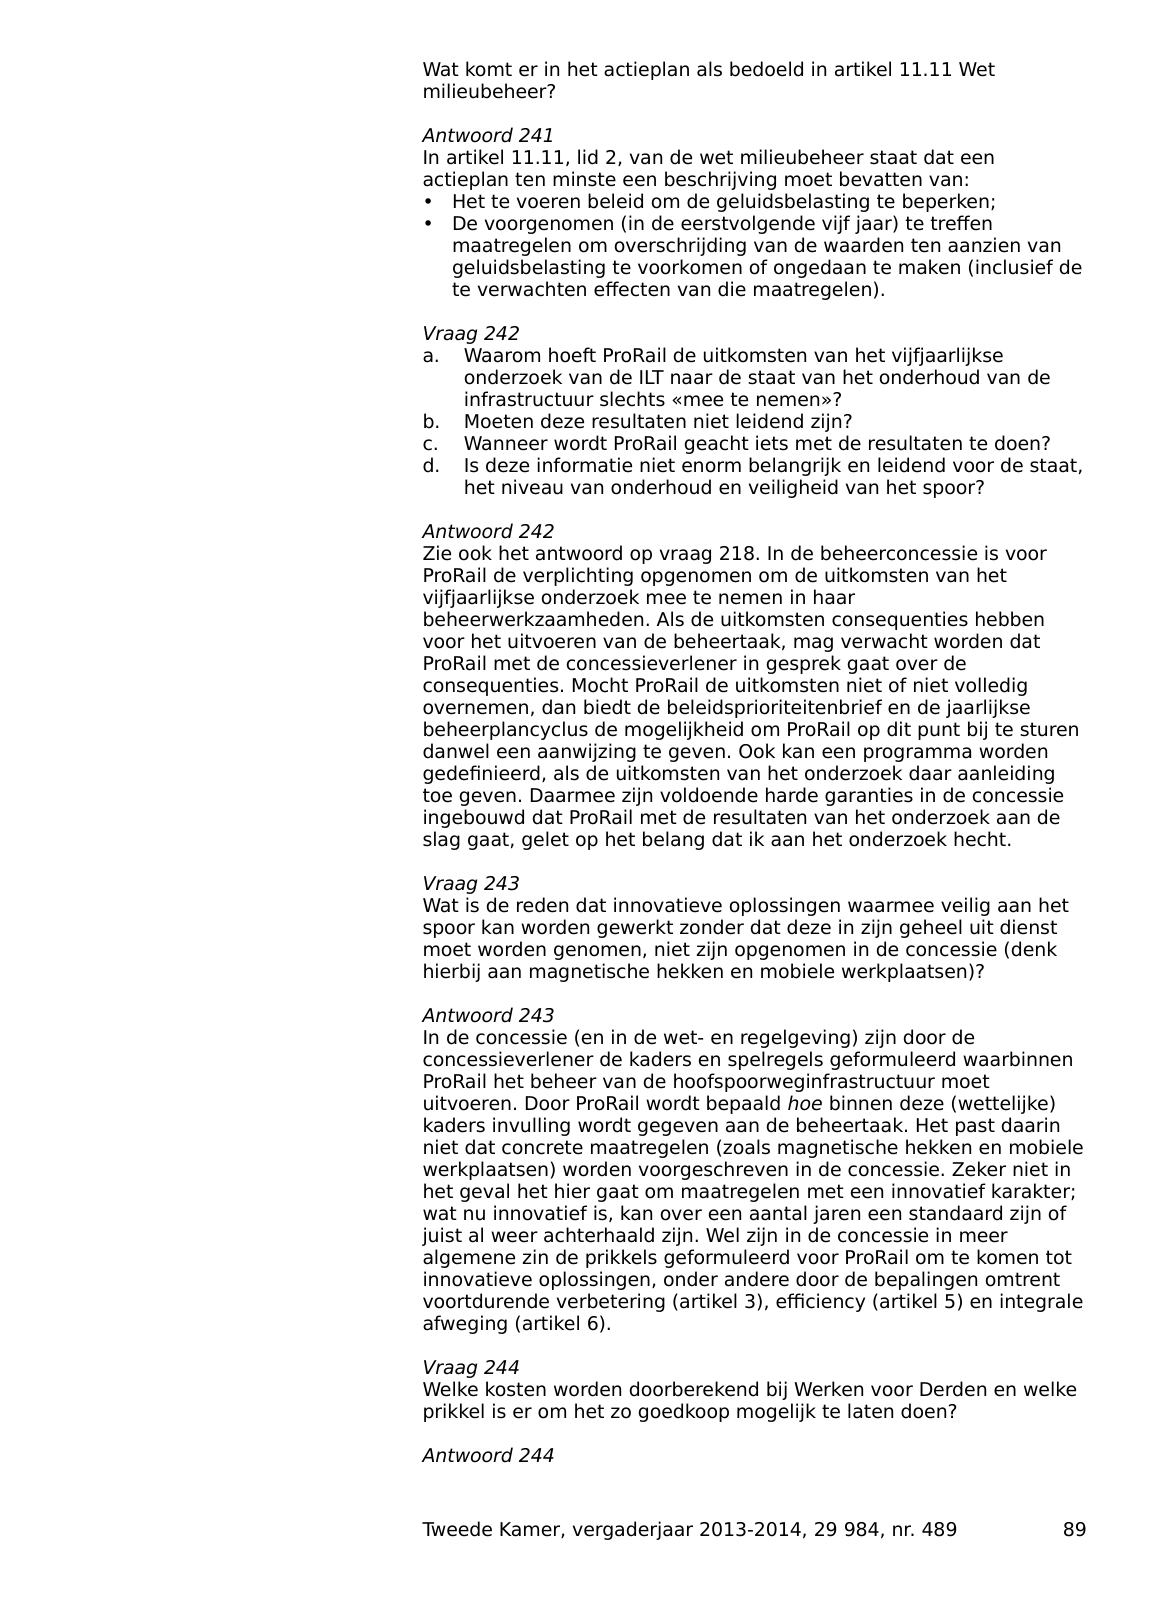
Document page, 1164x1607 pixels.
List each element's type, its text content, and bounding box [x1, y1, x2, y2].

text Antwoord 241 [422, 125, 1087, 147]
text a. Waarom hoeft ProRail de uitkomsten van het vijfjaarlijkse onderzoek van de ILT naar de staat van het onderhoud van de infrastructuur slechts «mee te nemen»? [422, 345, 1087, 411]
text b. Moeten deze resultaten niet leidend zijn? [422, 411, 1087, 433]
text Vraag 244 [422, 1357, 1087, 1379]
text In de concessie (en in de wet- en regelgeving) zijn door de concessieverlener de kaders en spelregels geformuleerd waarbinnen ProRail het beheer van de hoofspoorweginfrastructuur moet uitvoeren. Door ProRail wordt bepaald hoe binnen deze (wettelijke) kaders invulling wordt gegeven aan de beheertaak. Het past daarin niet dat concrete maatregelen (zoals magnetische hekken en mobiele werkplaatsen) worden voorgeschreven in de concessie. Zeker niet in het geval het hier gaat om maatregelen met een innovatief karakter; wat nu innovatief is, kan over een aantal jaren een standaard zijn of juist al weer achterhaald zijn. Wel zijn in de concessie in meer algemene zin de prikkels geformuleerd voor ProRail om te komen tot innovatieve oplossingen, onder andere door de bepalingen omtrent voortdurende verbetering (artikel 3), efficiency (artikel 5) en integrale afweging (artikel 6). [422, 1027, 1087, 1335]
text Antwoord 243 [422, 1005, 1087, 1027]
text Vraag 243 [422, 873, 1087, 895]
text Vraag 242 [422, 323, 1087, 345]
text Zie ook het antwoord op vraag 218. In de beheerconcessie is voor ProRail de verplichting opgenomen om de uitkomsten van het vijfjaarlijkse onderzoek mee te nemen in haar beheerwerkzaamheden. Als de uitkomsten consequenties hebben voor het uitvoeren van de beheertaak, mag verwacht worden dat ProRail met de concessieverlener in gesprek gaat over de consequenties. Mocht ProRail de uitkomsten niet of niet volledig overnemen, dan biedt de beleidsprioriteitenbrief en de jaarlijkse beheerplancyclus de mogelijkheid om ProRail op dit punt bij te sturen danwel een aanwijzing te geven. Ook kan een programma worden gedefinieerd, als de uitkomsten van het onderzoek daar aanleiding toe geven. Daarmee zijn voldoende harde garanties in de concessie ingebouwd dat ProRail met de resultaten van het onderzoek aan de slag gaat, gelet op het belang dat ik aan het onderzoek hecht. [422, 543, 1087, 851]
text Welke kosten worden doorberekend bij Werken voor Derden en welke prikkel is er om het zo goedkoop mogelijk te laten doen? [422, 1379, 1087, 1423]
text Antwoord 244 [422, 1445, 1087, 1467]
text In artikel 11.11, lid 2, van de wet milieubeheer staat dat een actieplan ten minste een beschrijving moet bevatten van: [422, 147, 1087, 191]
text Wat komt er in het actieplan als bedoeld in artikel 11.11 Wet milieubeheer? [422, 59, 1087, 103]
text Antwoord 242 [422, 521, 1087, 543]
text • Het te voeren beleid om de geluidsbelasting te beperken; [422, 191, 1087, 213]
text • De voorgenomen (in de eerstvolgende vijf jaar) te treffen maatregelen om overschrijding van de waarden ten aanzien van geluidsbelasting te voorkomen of ongedaan te maken (inclusief de te verwachten effecten van die maatregelen). [422, 213, 1087, 301]
text c. Wanneer wordt ProRail geacht iets met de resultaten te doen? [422, 433, 1087, 455]
text d. Is deze informatie niet enorm belangrijk en leidend voor de staat, het niveau van onderhoud en veiligheid van het spoor? [422, 455, 1087, 499]
text Wat is de reden dat innovatieve oplossingen waarmee veilig aan het spoor kan worden gewerkt zonder dat deze in zijn geheel uit dienst moet worden genomen, niet zijn opgenomen in de concessie (denk hierbij aan magnetische hekken en mobiele werkplaatsen)? [422, 895, 1087, 983]
